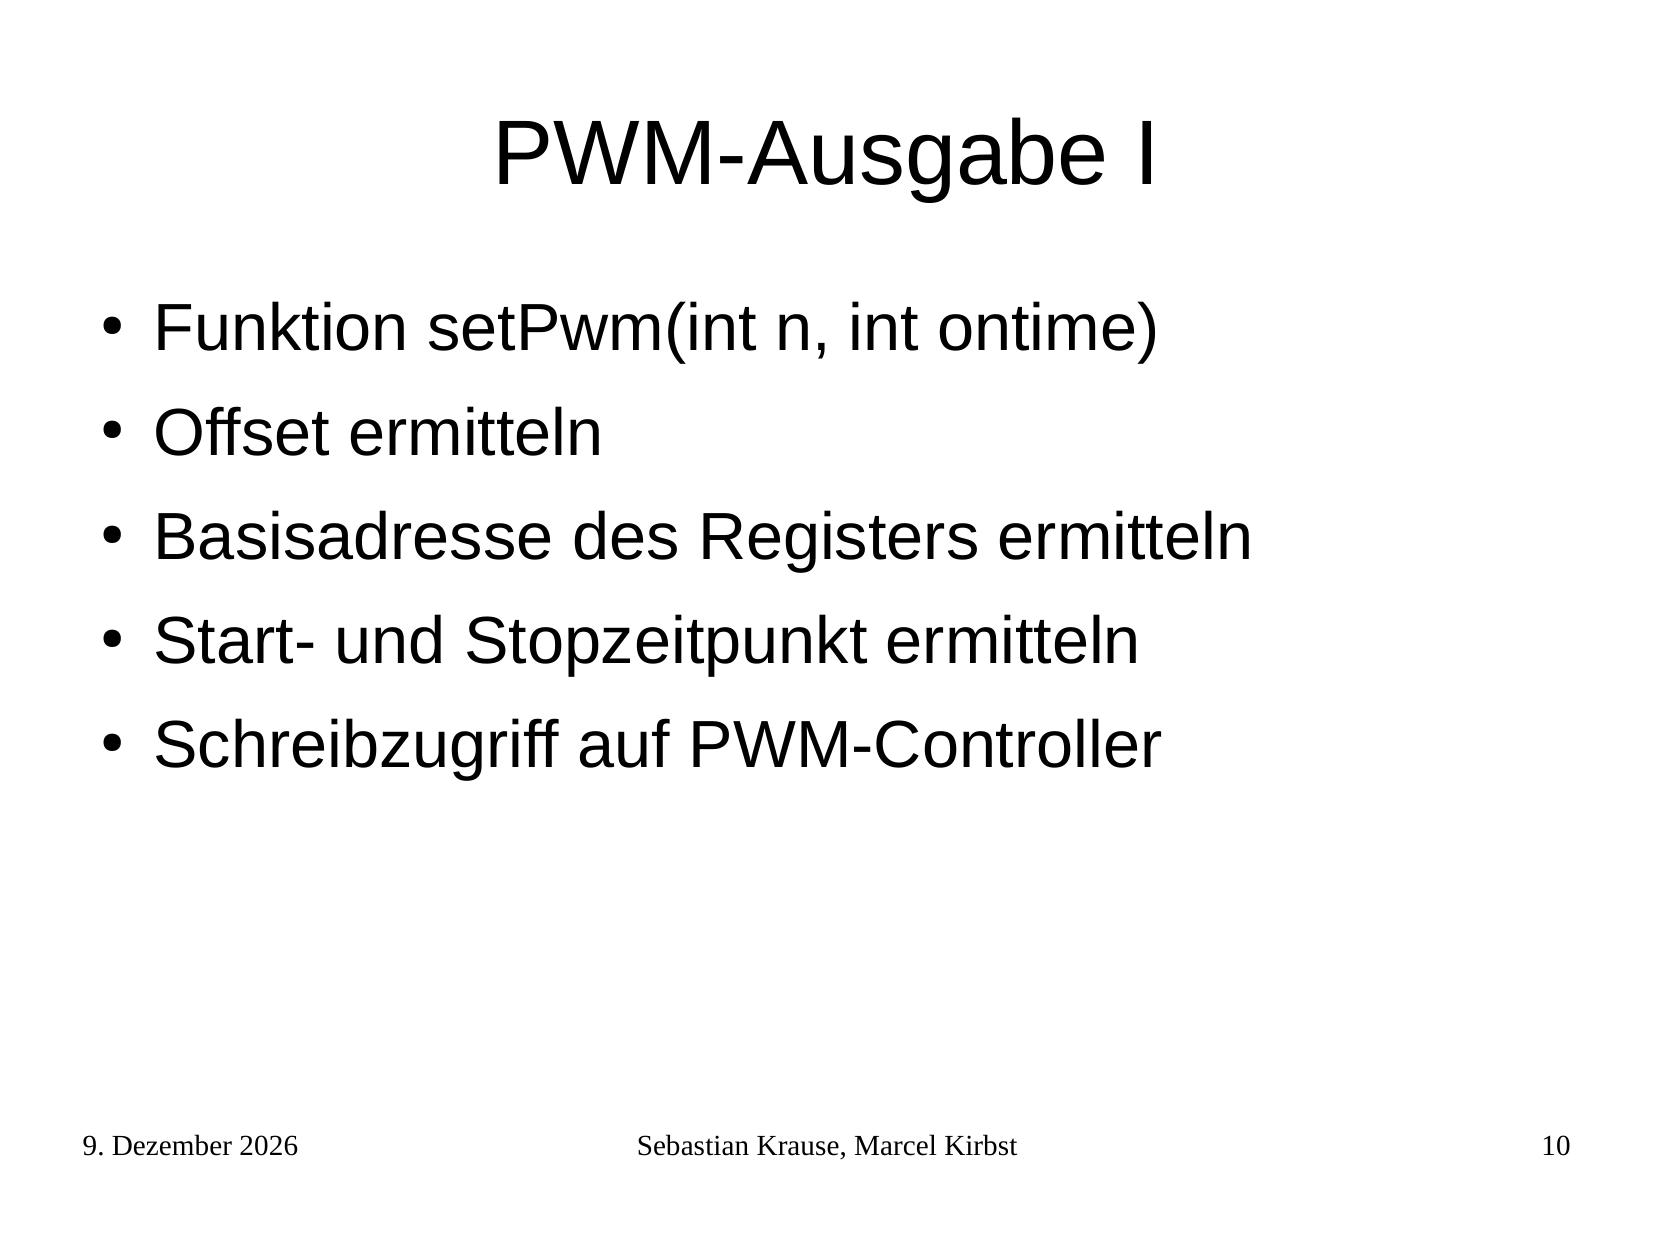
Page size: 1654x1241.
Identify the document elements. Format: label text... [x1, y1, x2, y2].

list Funktion setPwm(int n, int ontime) Offset ermitteln Basisadresse des Registers ermitteln Start- und Stopzeitpunkt ermitteln Schreibzugriff auf PWM-Controller [82, 290, 1538, 1010]
title PWM-Ausgabe I [82, 49, 1571, 257]
